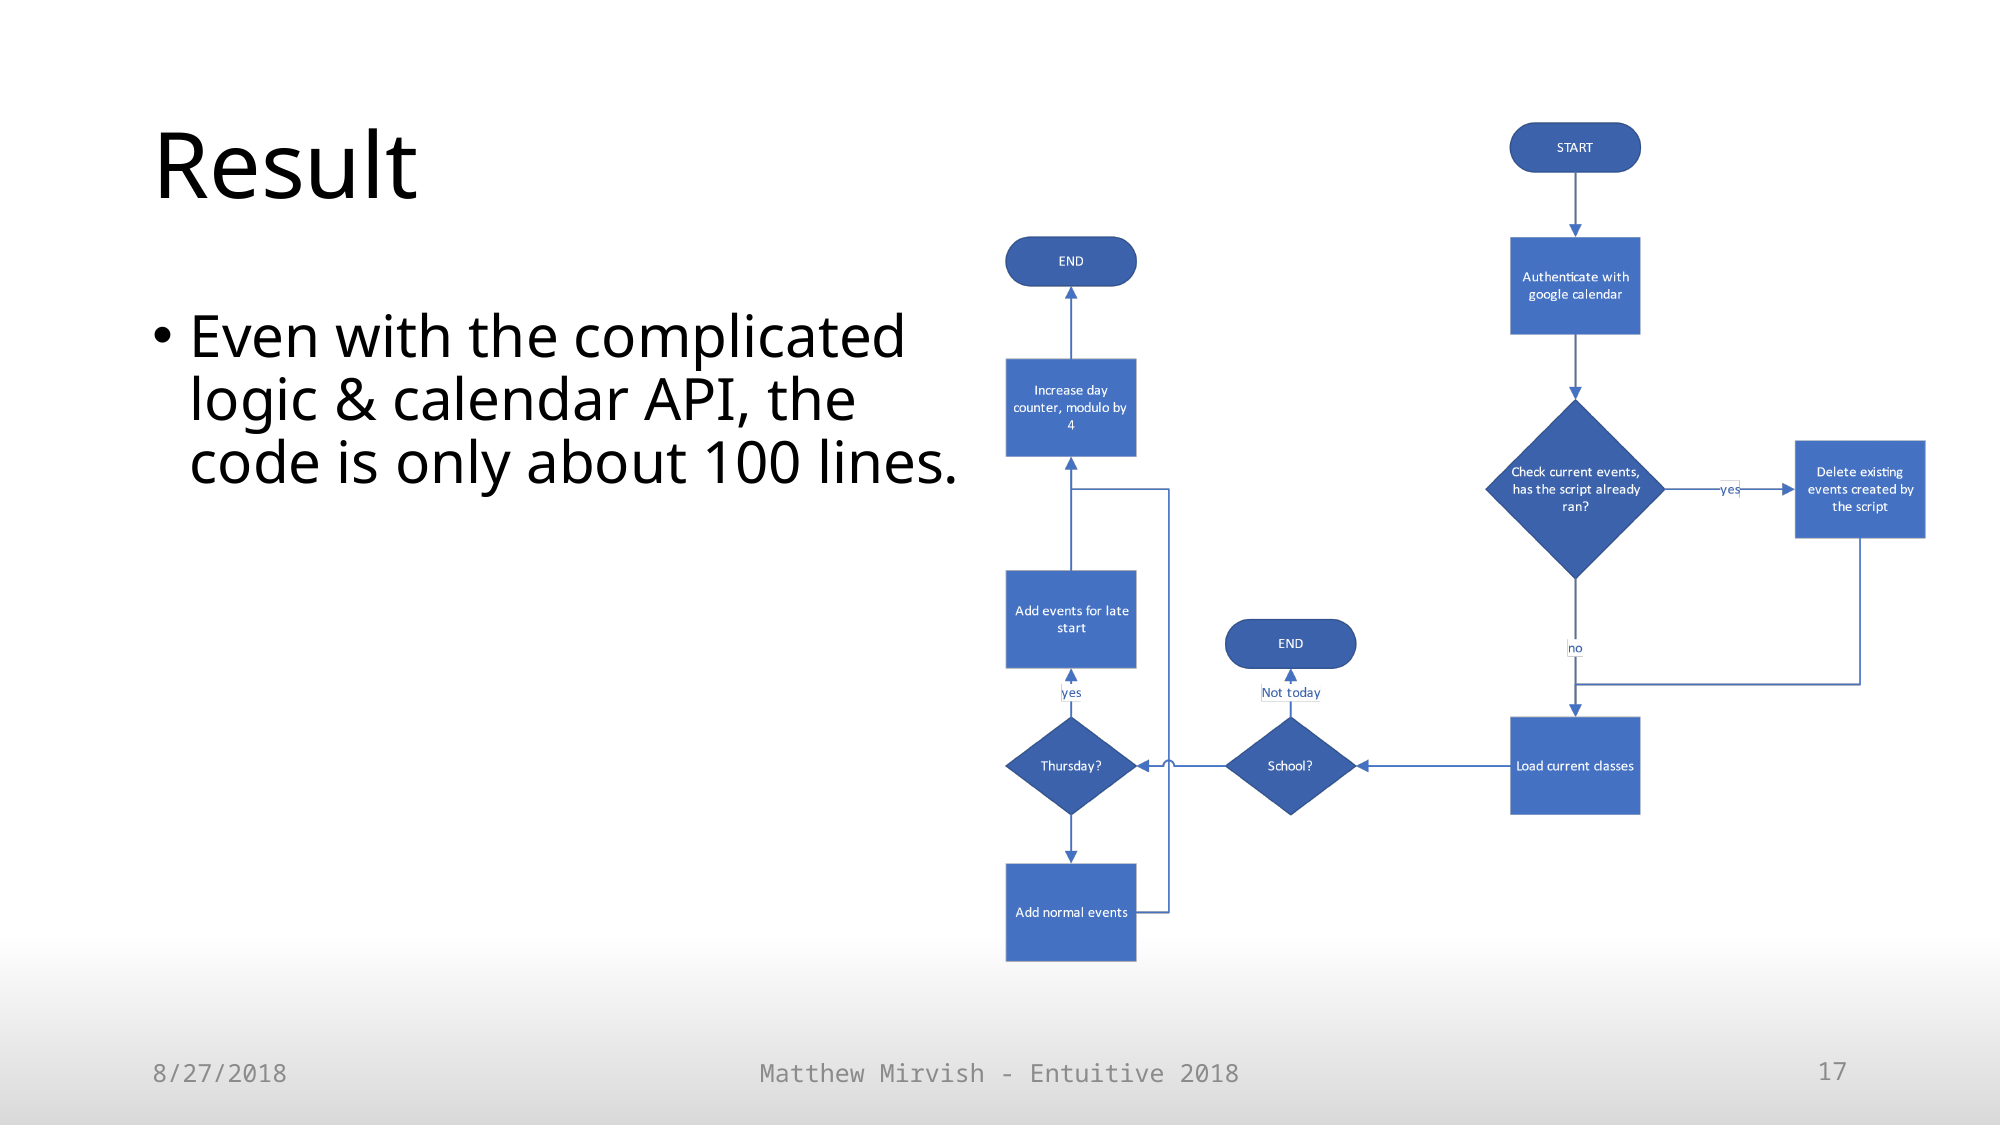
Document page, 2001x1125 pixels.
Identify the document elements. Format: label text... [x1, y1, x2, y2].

slide_number [1412, 1042, 1863, 1103]
footer Matthew Mirvish - Entuitive 2018 [662, 1042, 1338, 1103]
slide_number 8/27/2018 [137, 1042, 588, 1103]
title Result [137, 59, 1863, 278]
list Even with the complicated logic & calendar API, the code is only about 100 lines. [137, 299, 988, 1014]
picture [972, 89, 1958, 994]
